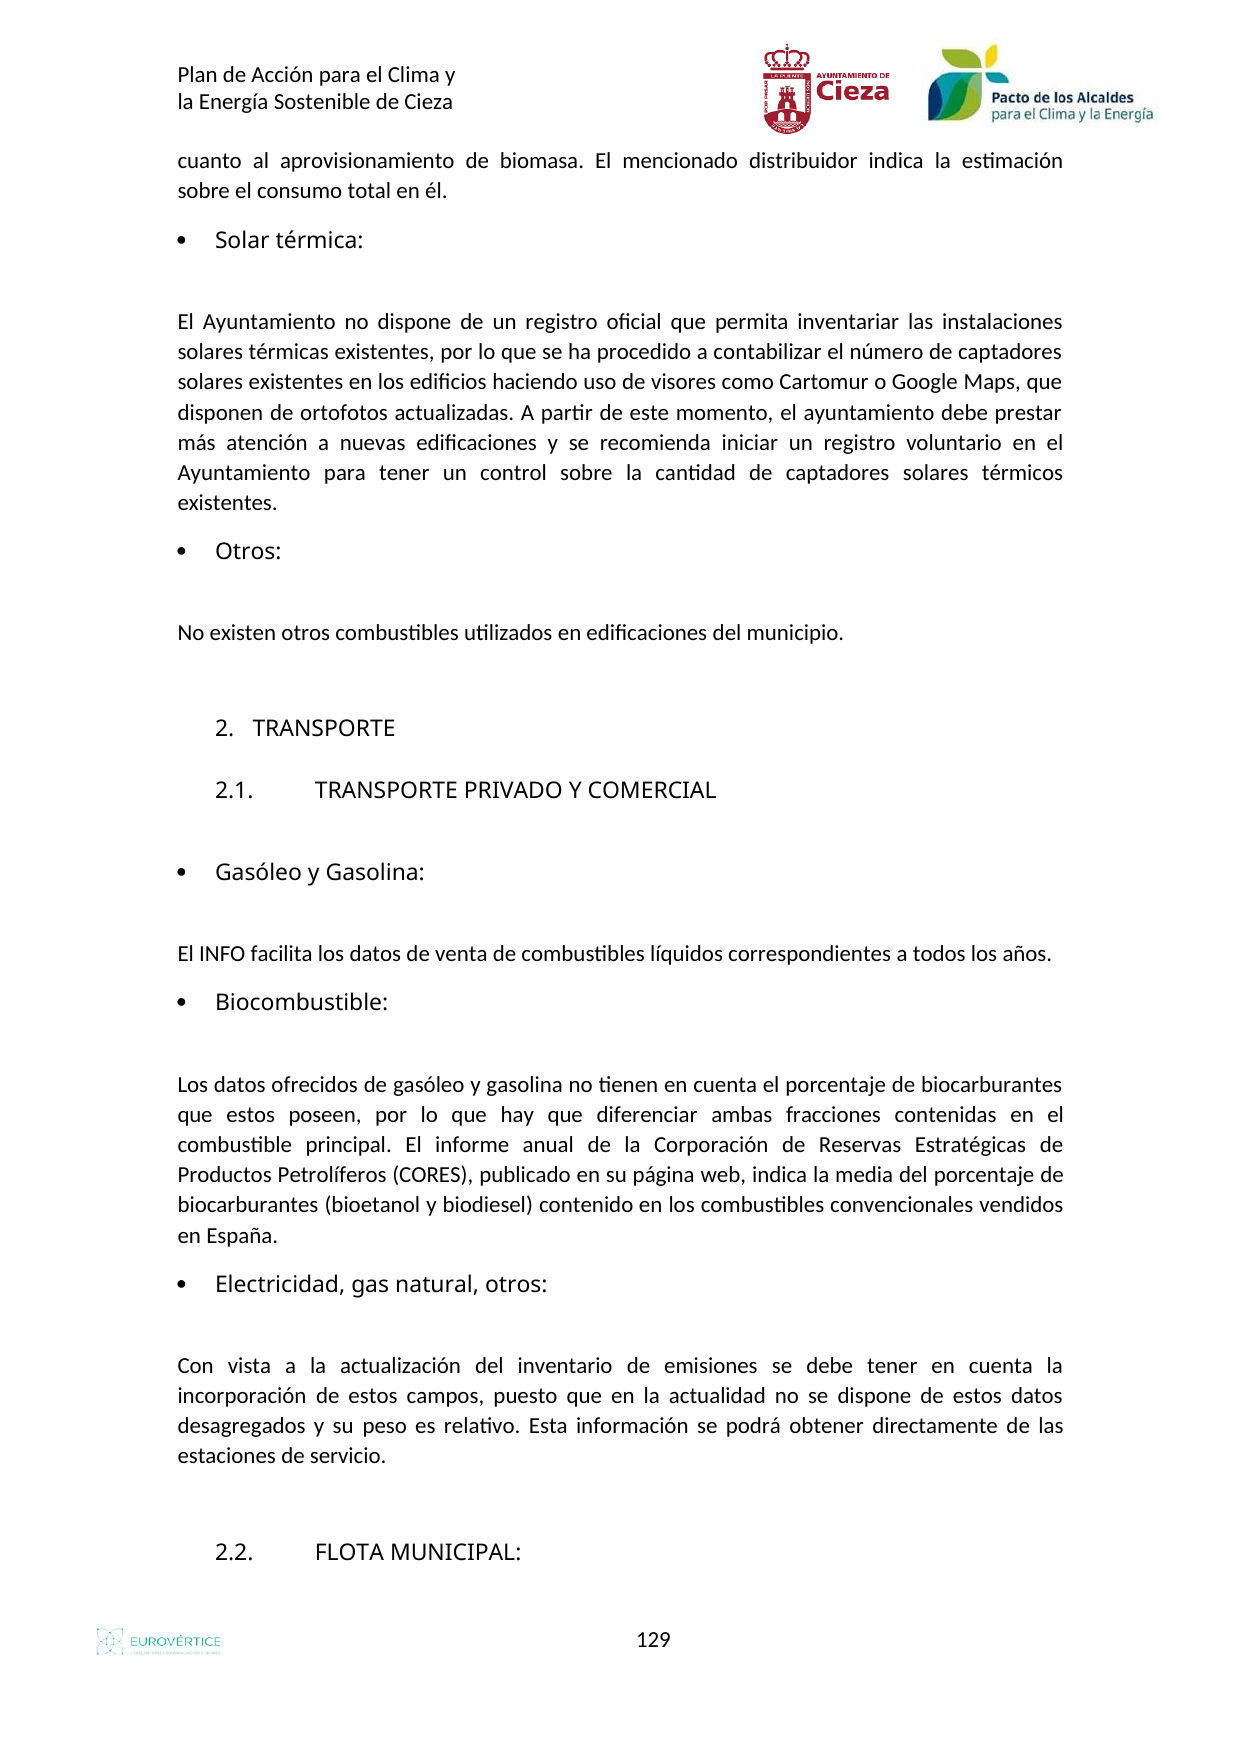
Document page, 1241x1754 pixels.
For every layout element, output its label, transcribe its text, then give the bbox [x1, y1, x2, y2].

list Solar térmica: [177, 223, 1078, 255]
list TRANSPORTE [215, 712, 1078, 743]
picture [921, 38, 1159, 128]
text El INFO facilita los datos de venta de combustibles líquidos correspondientes a todos los años. [177, 939, 1078, 967]
list Electricidad, gas natural, otros: [177, 1267, 1078, 1299]
picture [96, 1628, 221, 1655]
list Biocombustible: [177, 986, 1078, 1017]
list FLOTA MUNICIPAL: [215, 1535, 1078, 1567]
list Otros: [177, 535, 1078, 566]
text El Ayuntamiento no dispone de un registro oficial que permita inventariar las instalaciones solares térmicas existentes, por lo que se ha procedido a contabilizar el número de captadores solares existentes en los edificios haciendo uso de visores como Cartomur o Google Maps, que disponen de ortofotos actualizadas. A partir de este momento, el ayuntamiento debe prestar más atención a nuevas edificaciones y se recomienda iniciar un registro voluntario en el Ayuntamiento para tener un control sobre la cantidad de captadores solares térmicos existentes. [177, 307, 1064, 516]
list TRANSPORTE PRIVADO Y COMERCIAL [215, 774, 1078, 806]
picture [755, 37, 897, 139]
text cuanto al aprovisionamiento de biomasa. El mencionado distribuidor indica la estimación sobre el consumo total en él. [177, 146, 1064, 205]
text No existen otros combustibles utilizados en edificaciones del municipio. [177, 618, 1078, 646]
text Los datos ofrecidos de gasóleo y gasolina no tienen en cuenta el porcentaje de biocarburantes que estos poseen, por lo que hay que diferenciar ambas fracciones contenidas en el combustible principal. El informe anual de la Corporación de Reservas Estratégicas de Productos Petrolíferos (CORES), publicado en su página web, indica la media del porcentaje de biocarburantes (bioetanol y biodiesel) contenido en los combustibles convencionales vendidos en España. [177, 1070, 1064, 1249]
text Con vista a la actualización del inventario de emisiones se debe tener en cuenta la incorporación de estos campos, puesto que en la actualidad no se dispone de estos datos desagregados y su peso es relativo. Esta información se podrá obtener directamente de las estaciones de servicio. [177, 1351, 1064, 1469]
list Gasóleo y Gasolina: [177, 856, 1078, 887]
